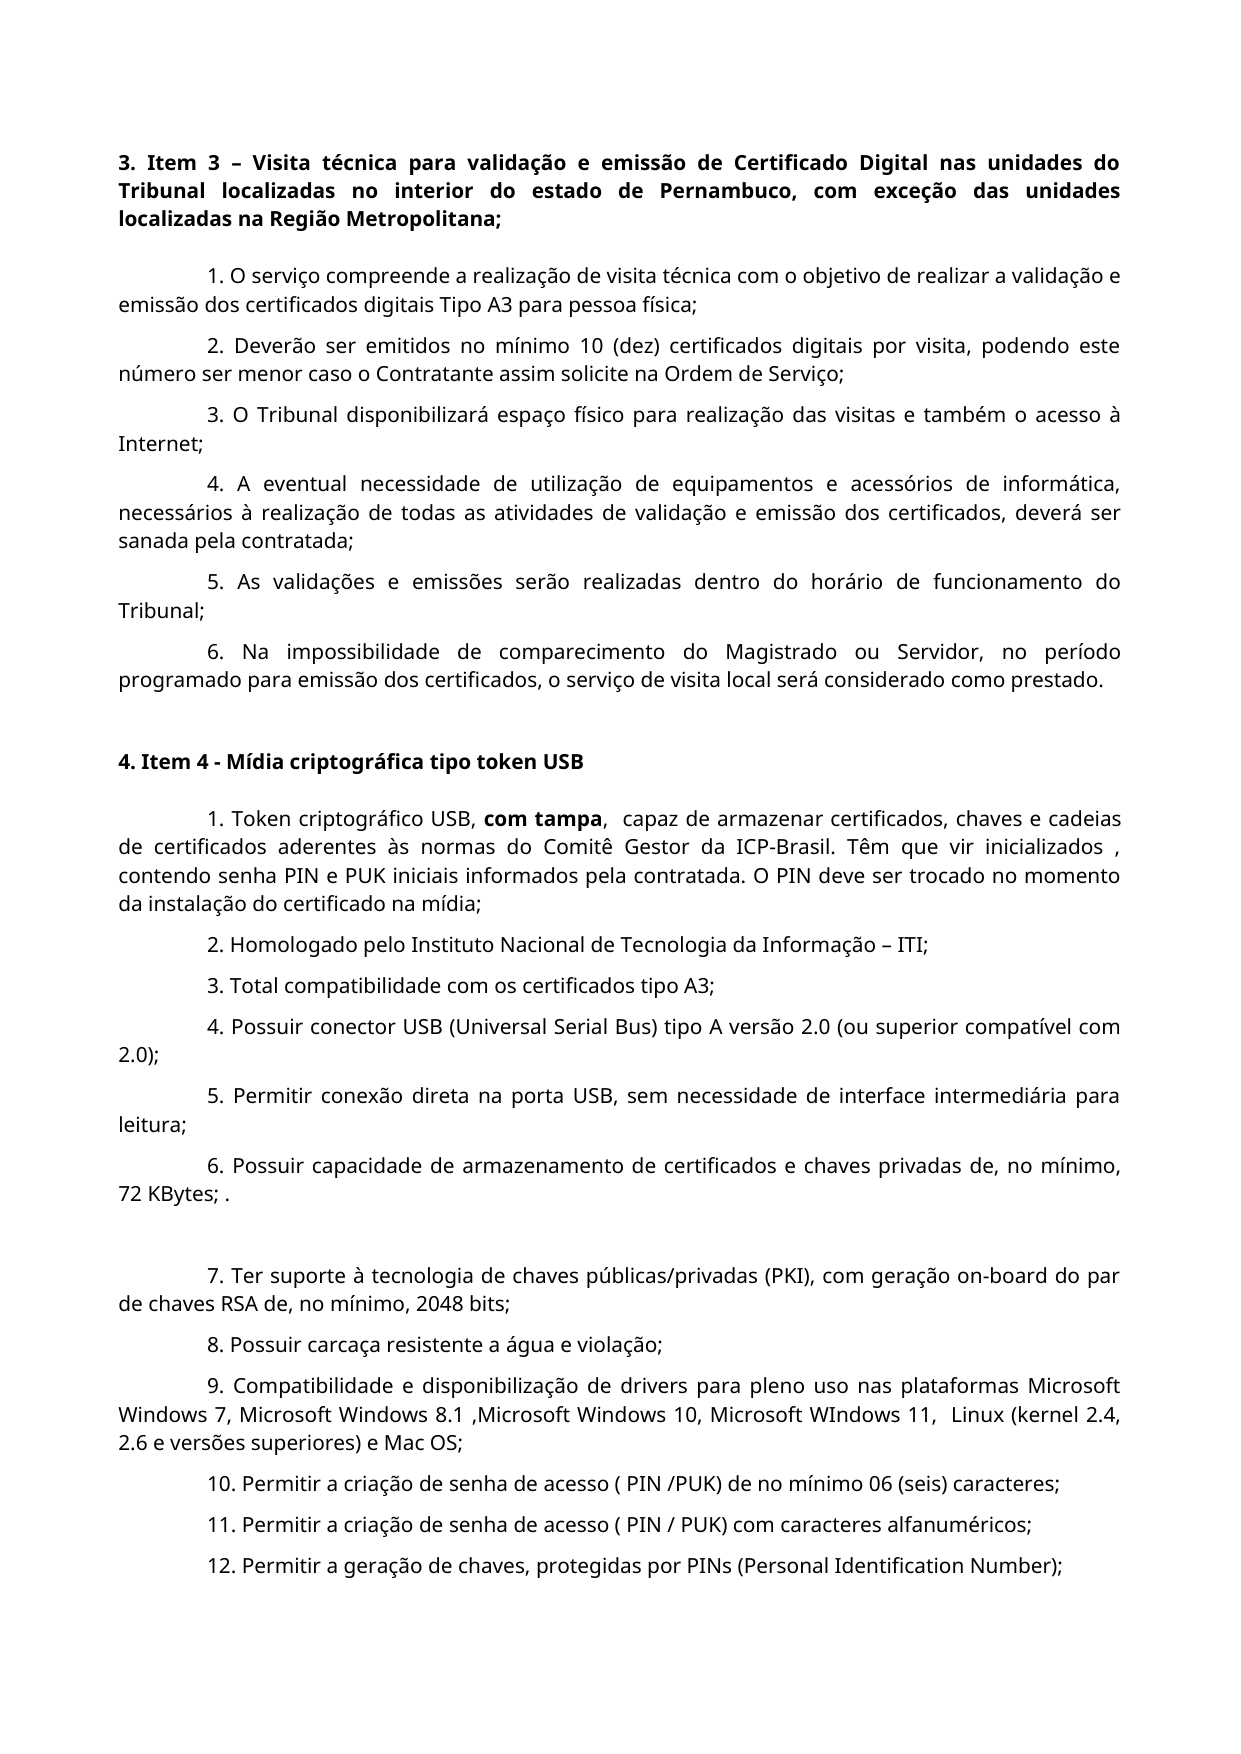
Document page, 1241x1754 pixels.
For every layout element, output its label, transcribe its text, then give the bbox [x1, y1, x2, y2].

text 3. Item 3 – Visita técnica para validação e emissão de Certificado Digital nas unidades do Tribunal localizadas no interior do estado de Pernambuco, com exceção das unidades localizadas na Região Metropolitana; [118, 148, 1122, 233]
text 5. Permitir conexão direta na porta USB, sem necessidade de interface intermediária para leitura; [118, 1081, 1122, 1138]
text 3. Total compatibilidade com os certificados tipo A3; [118, 971, 1122, 999]
text 4. A eventual necessidade de utilização de equipamentos e acessórios de informática, necessários à realização de todas as atividades de validação e emissão dos certificados, deverá ser sanada pela contratada; [118, 469, 1122, 555]
text 7. Ter suporte à tecnologia de chaves públicas/privadas (PKI), com geração on-board do par de chaves RSA de, no mínimo, 2048 bits; [118, 1261, 1122, 1318]
text 6. Na impossibilidade de comparecimento do Magistrado ou Servidor, no período programado para emissão dos certificados, o serviço de visita local será considerado como prestado. [118, 637, 1122, 694]
text 6. Possuir capacidade de armazenamento de certificados e chaves privadas de, no mínimo, 72 KBytes; . [118, 1151, 1122, 1208]
text 3. O Tribunal disponibilizará espaço físico para realização das visitas e também o acesso à Internet; [118, 400, 1122, 457]
text 11. Permitir a criação de senha de acesso ( PIN / PUK) com caracteres alfanuméricos; [118, 1510, 1122, 1539]
text 2. Deverão ser emitidos no mínimo 10 (dez) certificados digitais por visita, podendo este número ser menor caso o Contratante assim solicite na Ordem de Serviço; [118, 331, 1122, 388]
text 1. O serviço compreende a realização de visita técnica com o objetivo de realizar a validação e emissão dos certificados digitais Tipo A3 para pessoa física; [118, 261, 1122, 318]
text 12. Permitir a geração de chaves, protegidas por PINs (Personal Identification Number); [118, 1551, 1122, 1579]
text 4. Item 4 - Mídia criptográfica tipo token USB [118, 747, 1122, 776]
text 10. Permitir a criação de senha de acesso ( PIN /PUK) de no mínimo 06 (seis) caracteres; [118, 1469, 1122, 1498]
text 9. Compatibilidade e disponibilização de drivers para pleno uso nas plataformas Microsoft Windows 7, Microsoft Windows 8.1 ,Microsoft Windows 10, Microsoft WIndows 11, Linux (kernel 2.4, 2.6 e versões superiores) e Mac OS; [118, 1371, 1122, 1457]
text 4. Possuir conector USB (Universal Serial Bus) tipo A versão 2.0 (ou superior compatível com 2.0); [118, 1012, 1122, 1069]
text 1. Token criptográfico USB, com tampa, capaz de armazenar certificados, chaves e cadeias de certificados aderentes às normas do Comitê Gestor da ICP-Brasil. Têm que vir inicializados , contendo senha PIN e PUK iniciais informados pela contratada. O PIN deve ser trocado no momento da instalação do certificado na mídia; [118, 804, 1122, 918]
text 2. Homologado pelo Instituto Nacional de Tecnologia da Informação – ITI; [118, 930, 1122, 959]
text 5. As validações e emissões serão realizadas dentro do horário de funcionamento do Tribunal; [118, 567, 1122, 624]
text 8. Possuir carcaça resistente a água e violação; [118, 1331, 1122, 1359]
